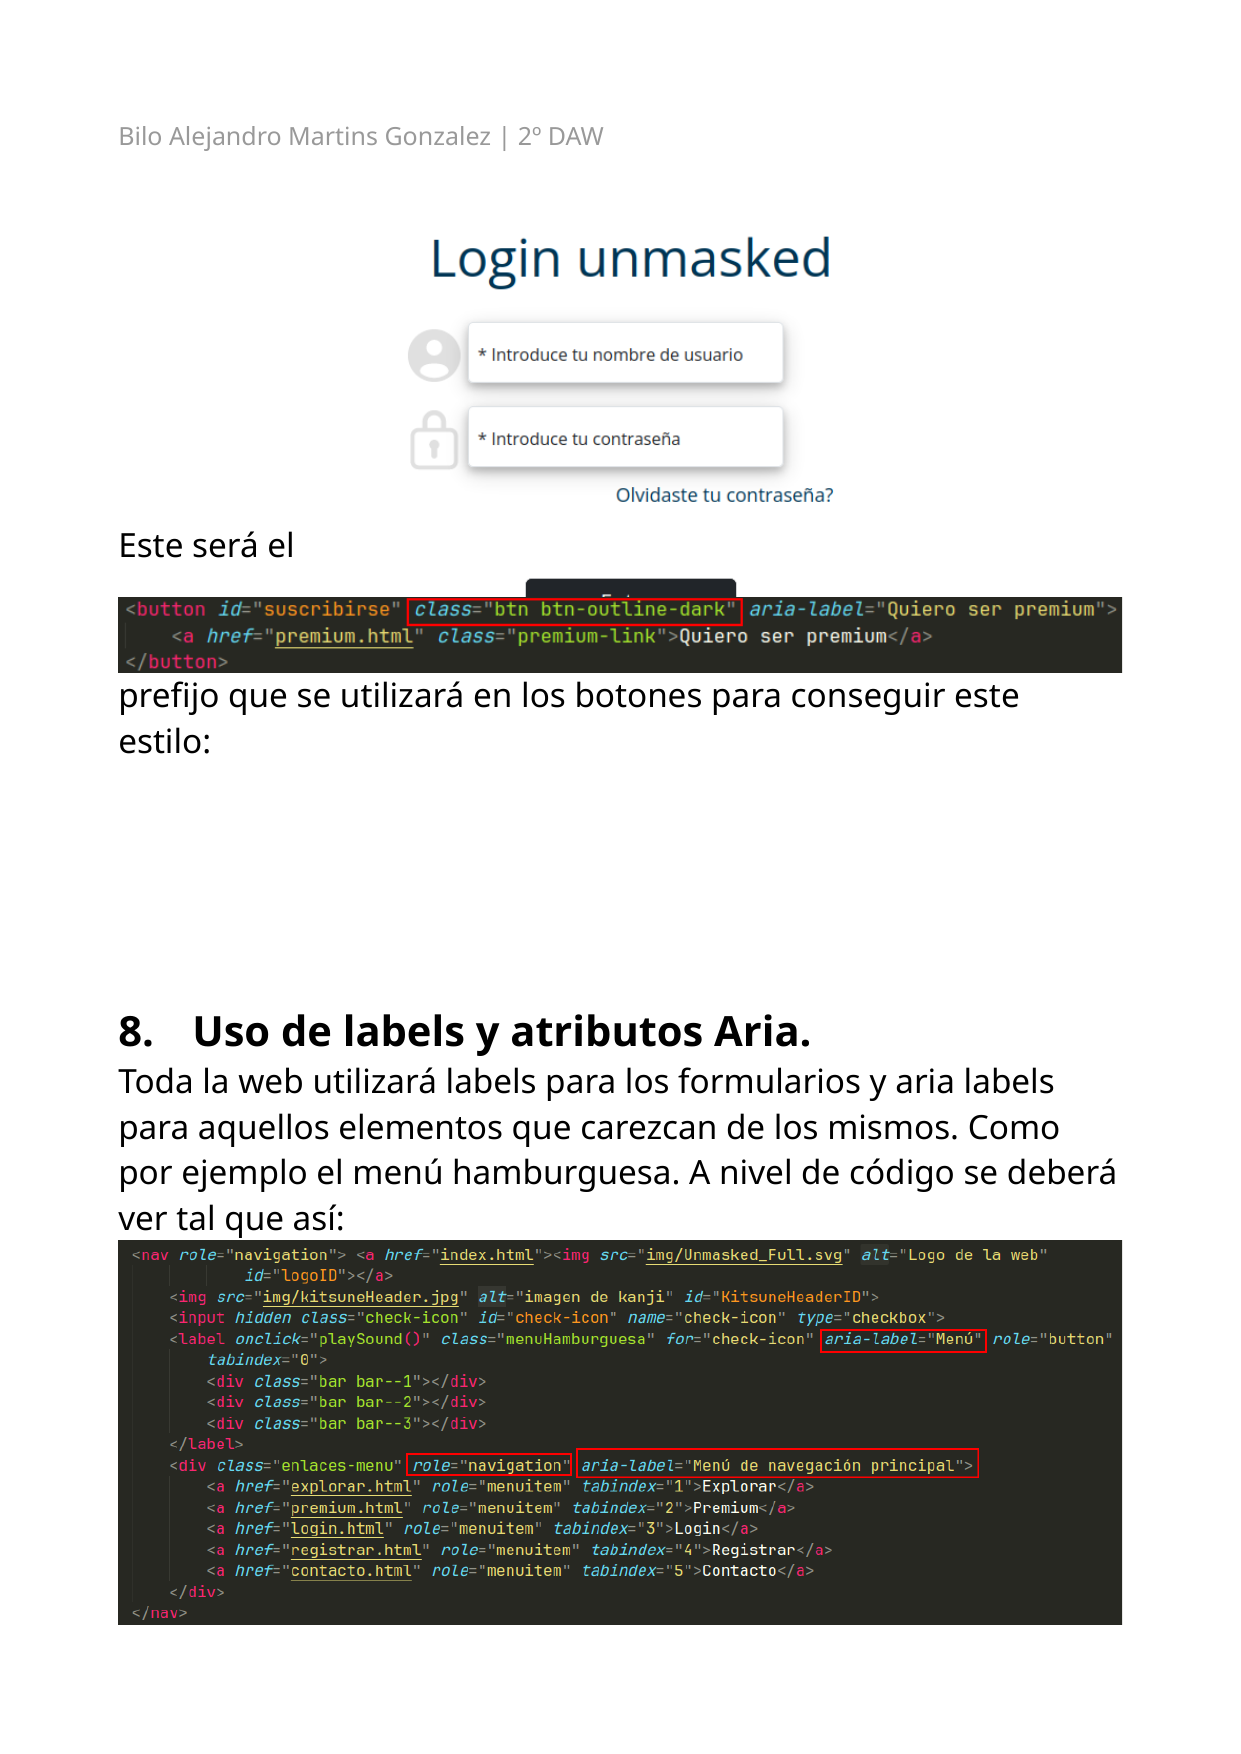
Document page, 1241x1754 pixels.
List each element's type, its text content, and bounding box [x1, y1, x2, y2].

picture [118, 1240, 1123, 1625]
text Toda la web utilizará labels para los formularios y aria labels para aquellos elementos que carezcan de los mismos. Como por ejemplo el menú hamburguesa. A nivel de código se deberá ver tal que así: [118, 1058, 1122, 1240]
text [954, 522, 1122, 597]
text Este será el [118, 522, 307, 597]
text 8. Uso de labels y atributos Aria. [118, 1001, 1122, 1058]
text prefijo que se utilizará en los botones para conseguir este estilo: [118, 673, 1122, 763]
picture [118, 223, 1123, 673]
